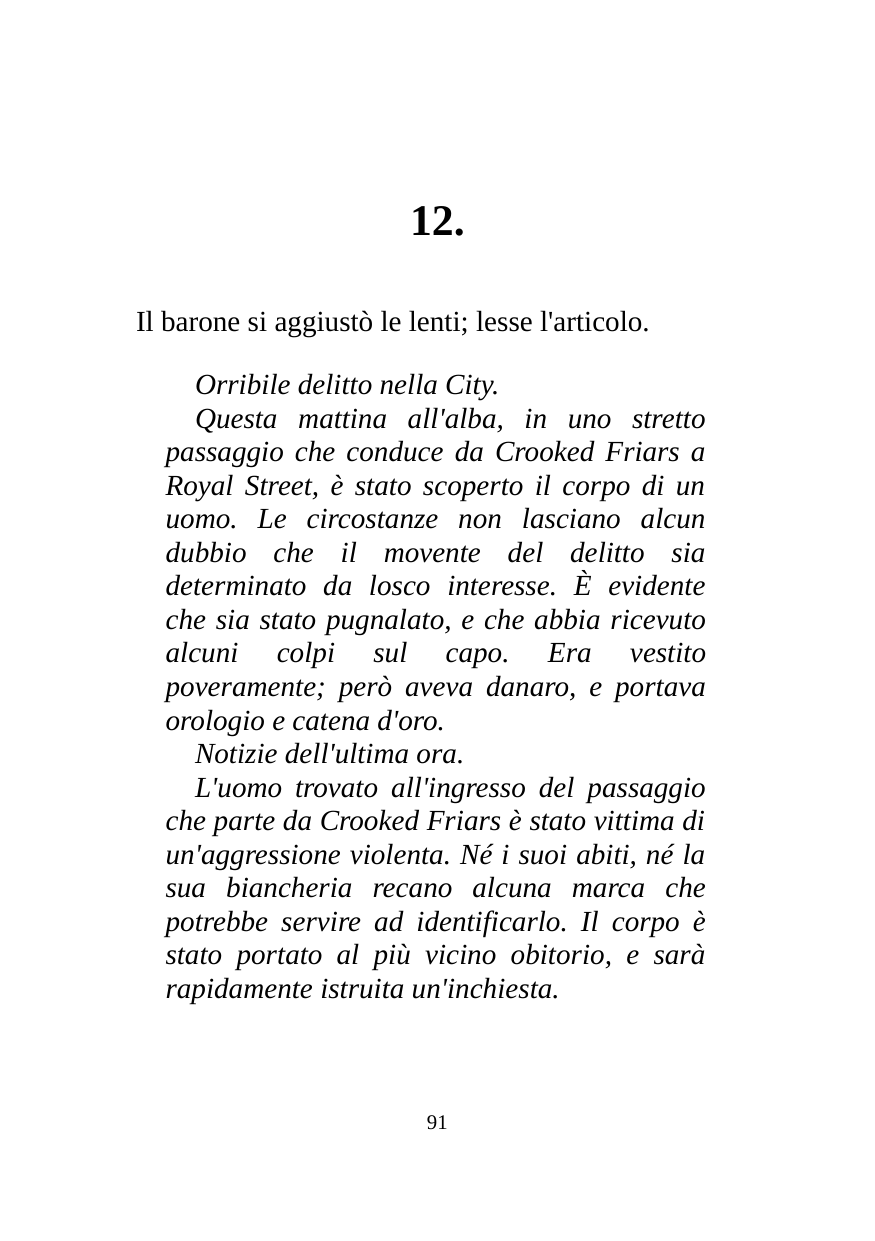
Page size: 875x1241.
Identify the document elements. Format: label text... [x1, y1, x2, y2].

text Orribile delitto nella City. [165, 367, 709, 401]
text Questa mattina all'alba, in uno stretto passaggio che conduce da Crooked Friars a Royal Street, è stato scoperto il corpo di un uomo. Le circostanze non lasciano alcun dubbio che il movente del delitto sia determinato da losco interesse. È evidente che sia stato pugnalato, e che abbia ricevuto alcuni colpi sul capo. Era vestito poveramente; però aveva danaro, e portava orologio e catena d'oro. [165, 401, 709, 736]
text L'uomo trovato all'ingresso del passaggio che parte da Crooked Friars è stato vittima di un'aggressione violenta. Né i suoi abiti, né la sua biancheria recano alcuna marca che potrebbe servire ad identificarlo. Il corpo è stato portato al più vicino obitorio, e sarà rapidamente istruita un'inchiesta. [165, 770, 709, 1004]
text Notizie dell'ultima ora. [165, 736, 709, 770]
subtitle 12. [106, 195, 768, 245]
text Il barone si aggiustò le lenti; lesse l'articolo. [106, 304, 768, 338]
